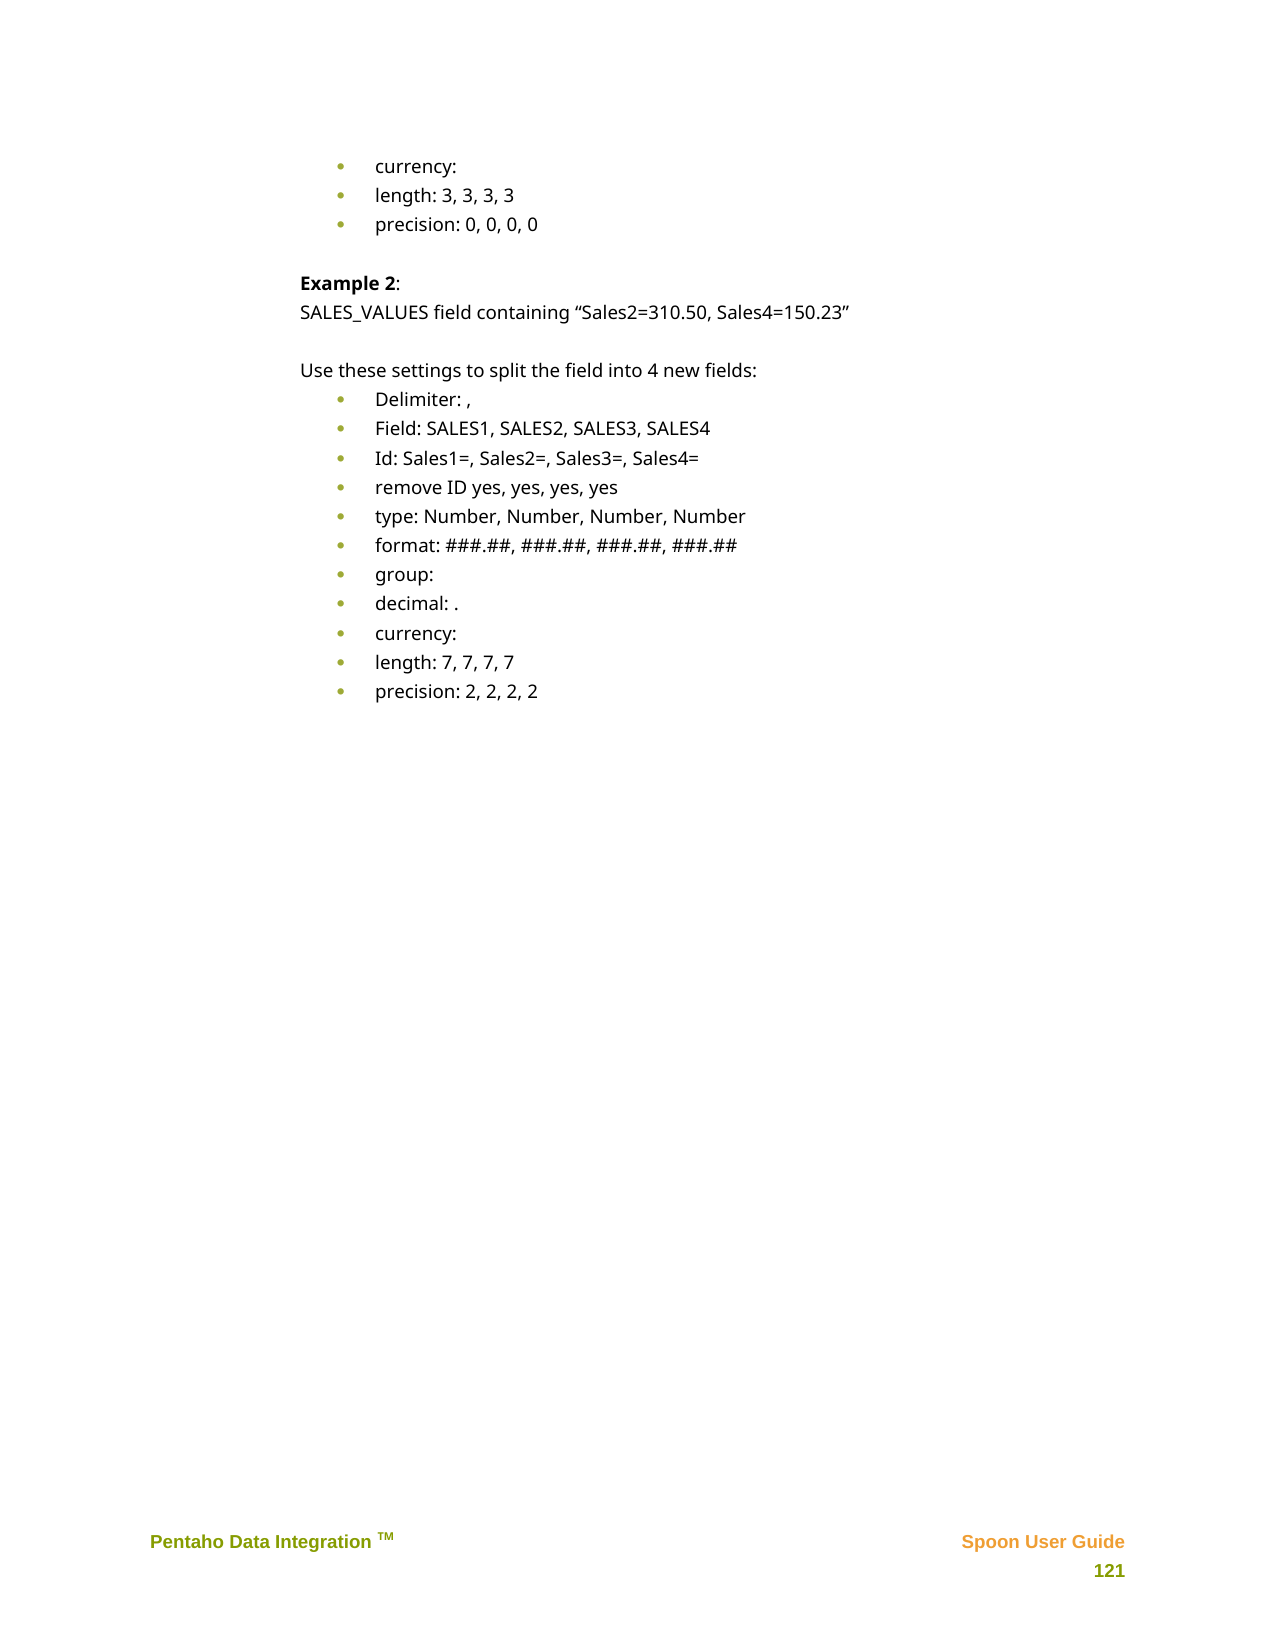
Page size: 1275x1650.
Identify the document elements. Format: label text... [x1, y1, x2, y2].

text Use these settings to split the field into 4 new fields: [300, 354, 1125, 383]
text SALES_VALUES field containing “Sales2=310.50, Sales4=150.23” [300, 296, 1125, 325]
list precision: 0, 0, 0, 0 [337, 208, 1125, 237]
list precision: 2, 2, 2, 2 [337, 675, 1125, 704]
list currency: [337, 150, 1125, 179]
list decimal: . [337, 587, 1125, 617]
list Id: Sales1=, Sales2=, Sales3=, Sales4= [337, 442, 1125, 471]
list Field: SALES1, SALES2, SALES3, SALES4 [337, 412, 1125, 442]
list currency: [337, 617, 1125, 646]
list type: Number, Number, Number, Number [337, 500, 1125, 529]
list format: ###.##, ###.##, ###.##, ###.## [337, 529, 1125, 558]
list length: 3, 3, 3, 3 [337, 179, 1125, 208]
list Delimiter: , [337, 383, 1125, 412]
list group: [337, 558, 1125, 587]
text Example 2: [300, 267, 1125, 296]
list length: 7, 7, 7, 7 [337, 646, 1125, 675]
list remove ID yes, yes, yes, yes [337, 471, 1125, 500]
